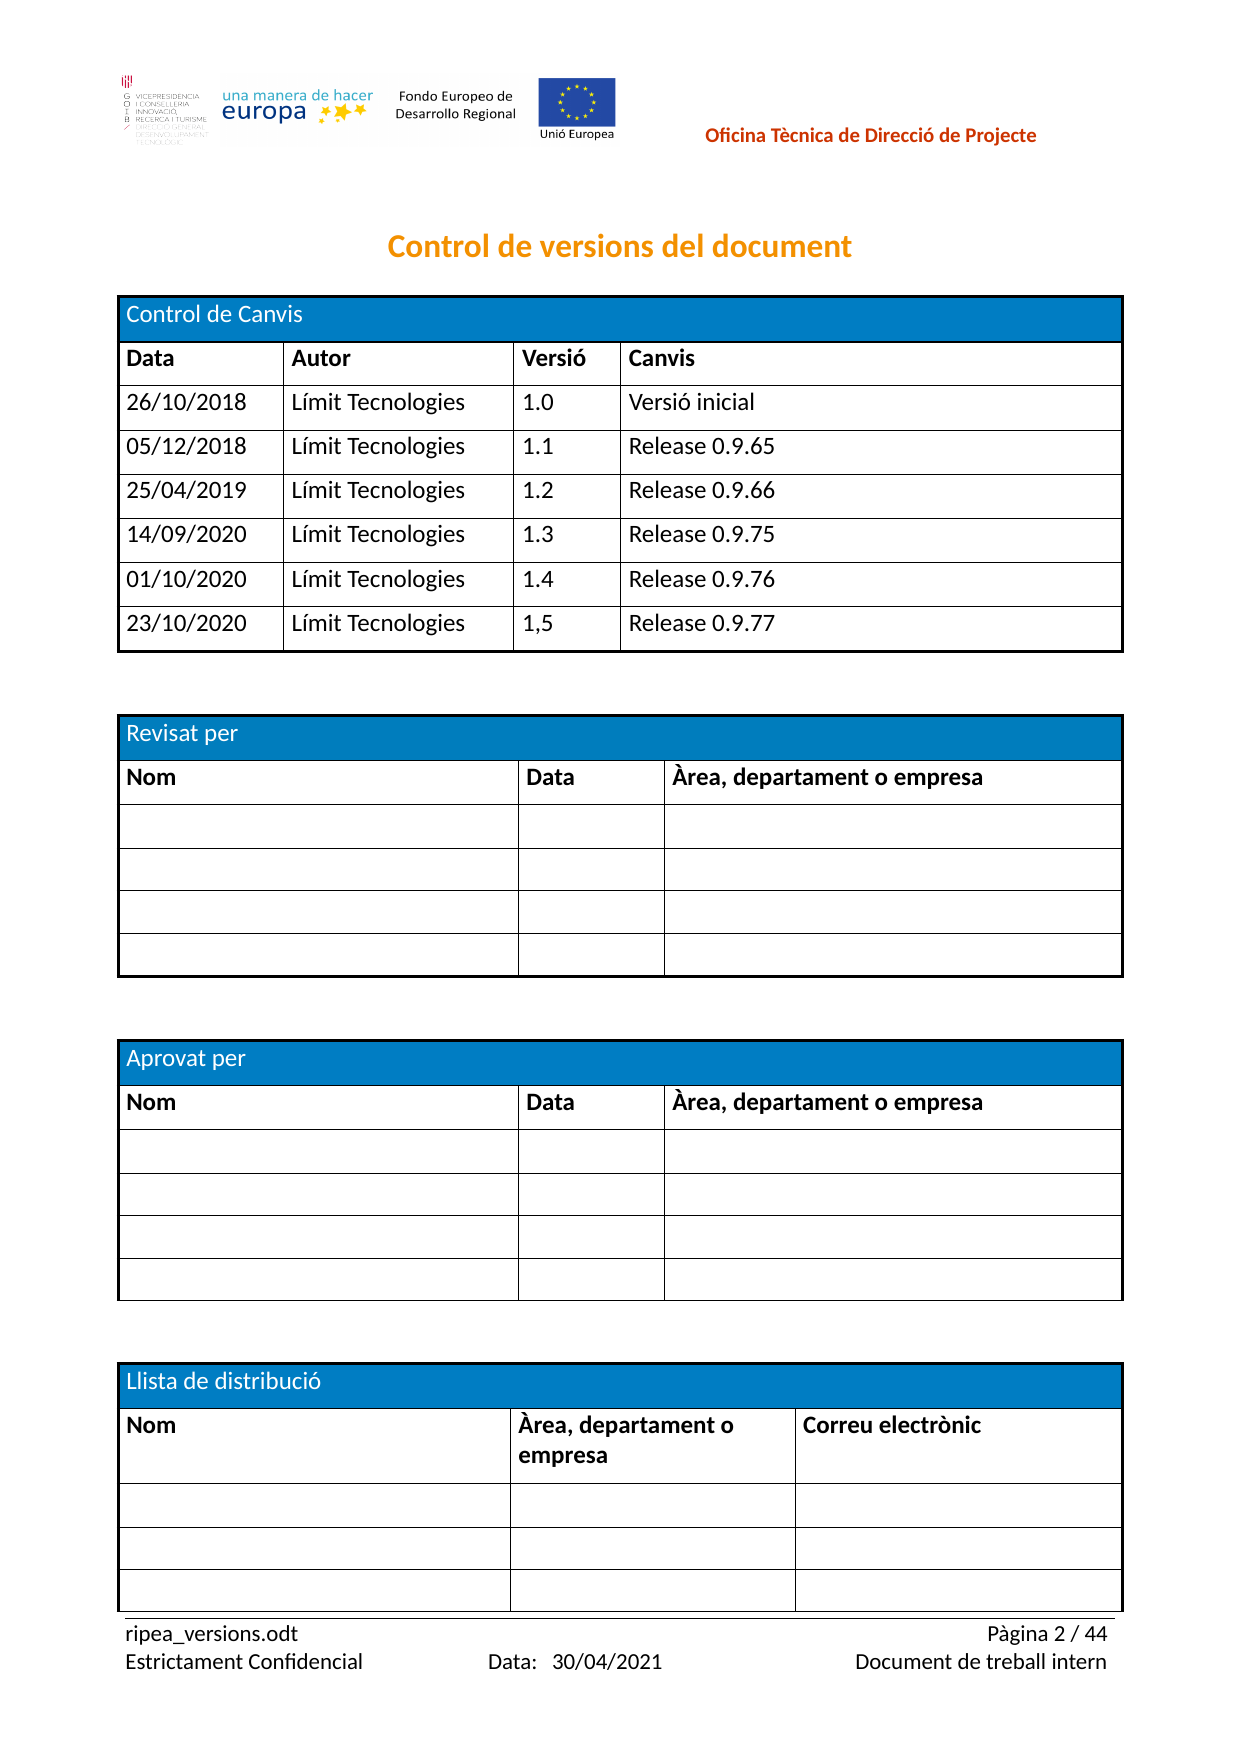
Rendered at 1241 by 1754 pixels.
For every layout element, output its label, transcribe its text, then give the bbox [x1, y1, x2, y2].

table_cell [665, 1130, 1121, 1173]
table_cell Àrea, departament o empresa [665, 1086, 1121, 1129]
table_cell Límit Tecnologies [284, 431, 513, 473]
table_cell 25/04/2019 [120, 475, 283, 518]
table_cell Límit Tecnologies [284, 519, 513, 562]
table_cell [120, 1484, 510, 1527]
subtitle Control de versions del document [118, 225, 1122, 266]
table_cell [796, 1570, 1121, 1611]
table_cell Release 0.9.76 [621, 563, 1121, 606]
table_cell Release 0.9.66 [621, 475, 1121, 518]
table_cell Release 0.9.65 [621, 431, 1121, 473]
table_cell [665, 849, 1121, 890]
table_cell Límit Tecnologies [284, 386, 513, 429]
table_cell [120, 849, 518, 890]
table_cell [519, 805, 664, 848]
table_cell Data [120, 343, 283, 385]
table_cell [120, 934, 518, 975]
table_cell Nom [120, 761, 518, 804]
table_cell Release 0.9.75 [621, 519, 1121, 562]
table_cell [796, 1528, 1121, 1569]
table_cell [511, 1570, 795, 1611]
table_cell Data [519, 761, 664, 804]
table_cell 23/10/2020 [120, 607, 283, 650]
table_cell 05/12/2018 [120, 431, 283, 473]
table_cell [120, 805, 518, 848]
table_cell Versió [514, 343, 620, 385]
table_cell [120, 1130, 518, 1173]
table_cell [511, 1484, 795, 1527]
table_cell 1.0 [514, 386, 620, 429]
table_cell [519, 934, 664, 975]
table_header Control de Canvis [120, 298, 1121, 341]
table_cell 1.3 [514, 519, 620, 562]
table_cell Autor [284, 343, 513, 385]
picture [118, 73, 213, 147]
table_header Revisat per [120, 717, 1121, 760]
table_cell Correu electrònic [796, 1409, 1121, 1483]
table_cell [796, 1484, 1121, 1527]
table_cell Àrea, departament o empresa [665, 761, 1121, 804]
table_cell [665, 1259, 1121, 1300]
table_cell Límit Tecnologies [284, 607, 513, 650]
table_header Llista de distribució [120, 1365, 1121, 1408]
table_cell [120, 1174, 518, 1215]
table_cell [120, 891, 518, 933]
table_cell [519, 1174, 664, 1215]
table_cell [665, 1216, 1121, 1258]
table_cell 26/10/2018 [120, 386, 283, 429]
picture [219, 73, 621, 147]
table_cell [519, 1259, 664, 1300]
table_cell [519, 1216, 664, 1258]
table_cell Nom [120, 1409, 510, 1483]
table_cell Límit Tecnologies [284, 475, 513, 518]
table_cell Release 0.9.77 [621, 607, 1121, 650]
table_cell [120, 1528, 510, 1569]
table_header Aprovat per [120, 1042, 1121, 1085]
table_cell Límit Tecnologies [284, 563, 513, 606]
table_cell [665, 934, 1121, 975]
table_cell 01/10/2020 [120, 563, 283, 606]
table_cell [519, 1130, 664, 1173]
table_cell 1.2 [514, 475, 620, 518]
table_cell Nom [120, 1086, 518, 1129]
table_cell [519, 849, 664, 890]
table_cell 14/09/2020 [120, 519, 283, 562]
table_cell Versió inicial [621, 386, 1121, 429]
table_cell Data [519, 1086, 664, 1129]
table_cell [511, 1528, 795, 1569]
table_cell [120, 1570, 510, 1611]
table_cell Canvis [621, 343, 1121, 385]
table_cell [120, 1216, 518, 1258]
table_cell [665, 805, 1121, 848]
table_cell [519, 891, 664, 933]
table_cell 1.1 [514, 431, 620, 473]
table_cell 1.4 [514, 563, 620, 606]
table_cell [665, 891, 1121, 933]
table_cell [120, 1259, 518, 1300]
table_cell [665, 1174, 1121, 1215]
table_cell Àrea, departament o empresa [511, 1409, 795, 1483]
table_cell 1,5 [514, 607, 620, 650]
